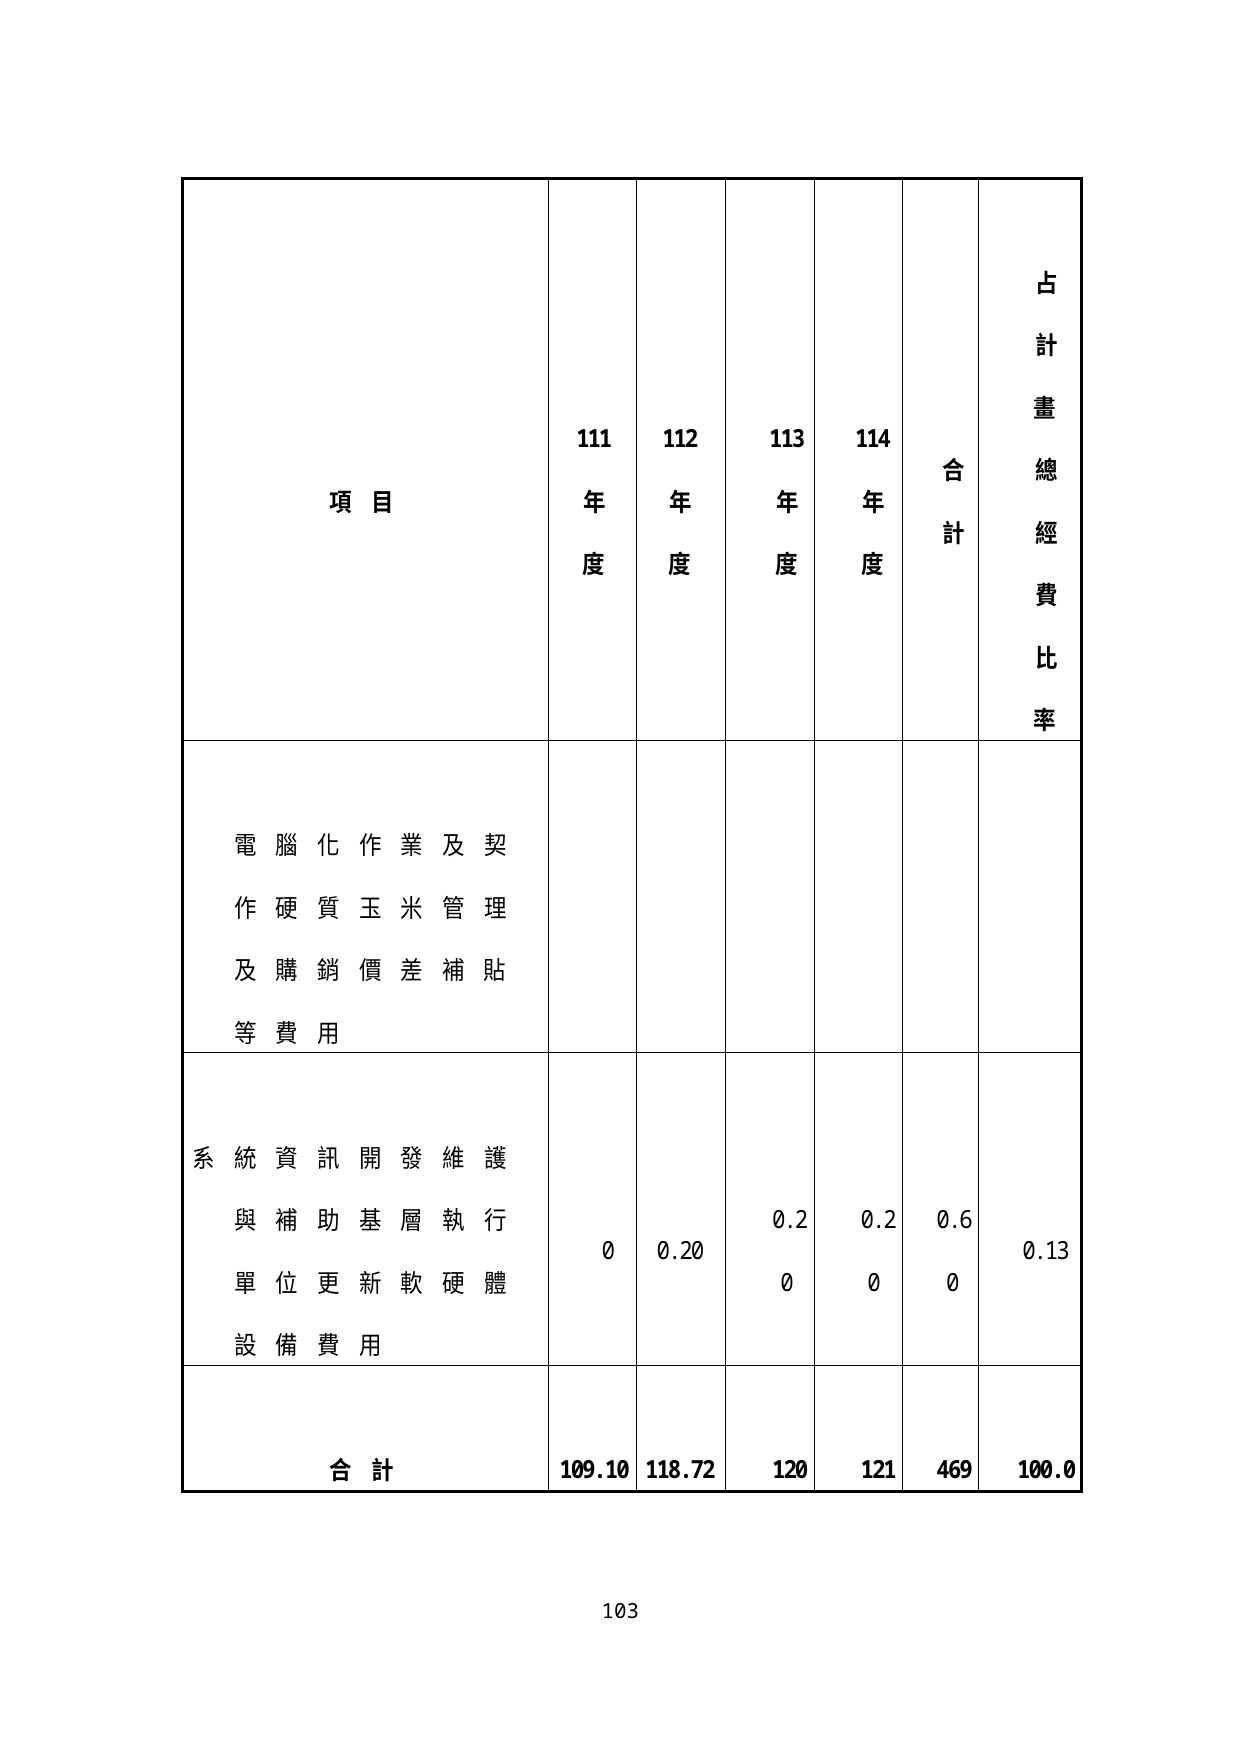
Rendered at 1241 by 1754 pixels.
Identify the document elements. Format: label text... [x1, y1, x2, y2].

table_cell [637, 741, 725, 1052]
table_header 111年度 [549, 180, 636, 740]
table_cell [726, 741, 814, 1052]
table_cell 118.72 [637, 1366, 725, 1490]
table_cell 120 [726, 1366, 814, 1490]
table_cell 電腦化作業及契作硬質玉米管理及購銷價差補貼等費用 [184, 741, 548, 1052]
table_cell [903, 741, 978, 1052]
table_header 112年度 [637, 180, 725, 740]
table_cell 0.20 [815, 1053, 902, 1365]
table_cell 0.20 [726, 1053, 814, 1365]
table_header 114年度 [815, 180, 902, 740]
table_header 占計畫 總經費比率 [979, 180, 1080, 740]
table_cell 469 [903, 1366, 978, 1490]
table_cell 0.60 [903, 1053, 978, 1365]
table_cell 121 [815, 1366, 902, 1490]
table_cell 109.10 [549, 1366, 636, 1490]
table_cell 合計 [184, 1366, 548, 1490]
table_cell 100.0 [979, 1366, 1080, 1490]
table_cell 0.13 [979, 1053, 1080, 1365]
table_cell 0 [549, 1053, 636, 1365]
table_cell [549, 741, 636, 1052]
table_cell [979, 741, 1080, 1052]
table_header 113年度 [726, 180, 814, 740]
table_cell 0.20 [637, 1053, 725, 1365]
table_cell [815, 741, 902, 1052]
table_header 項目 [184, 180, 548, 740]
table_header 合計 [903, 180, 978, 740]
table_cell 系統資訊開發維護與補助基層執行單位更新軟硬體設備費用 [184, 1053, 548, 1365]
